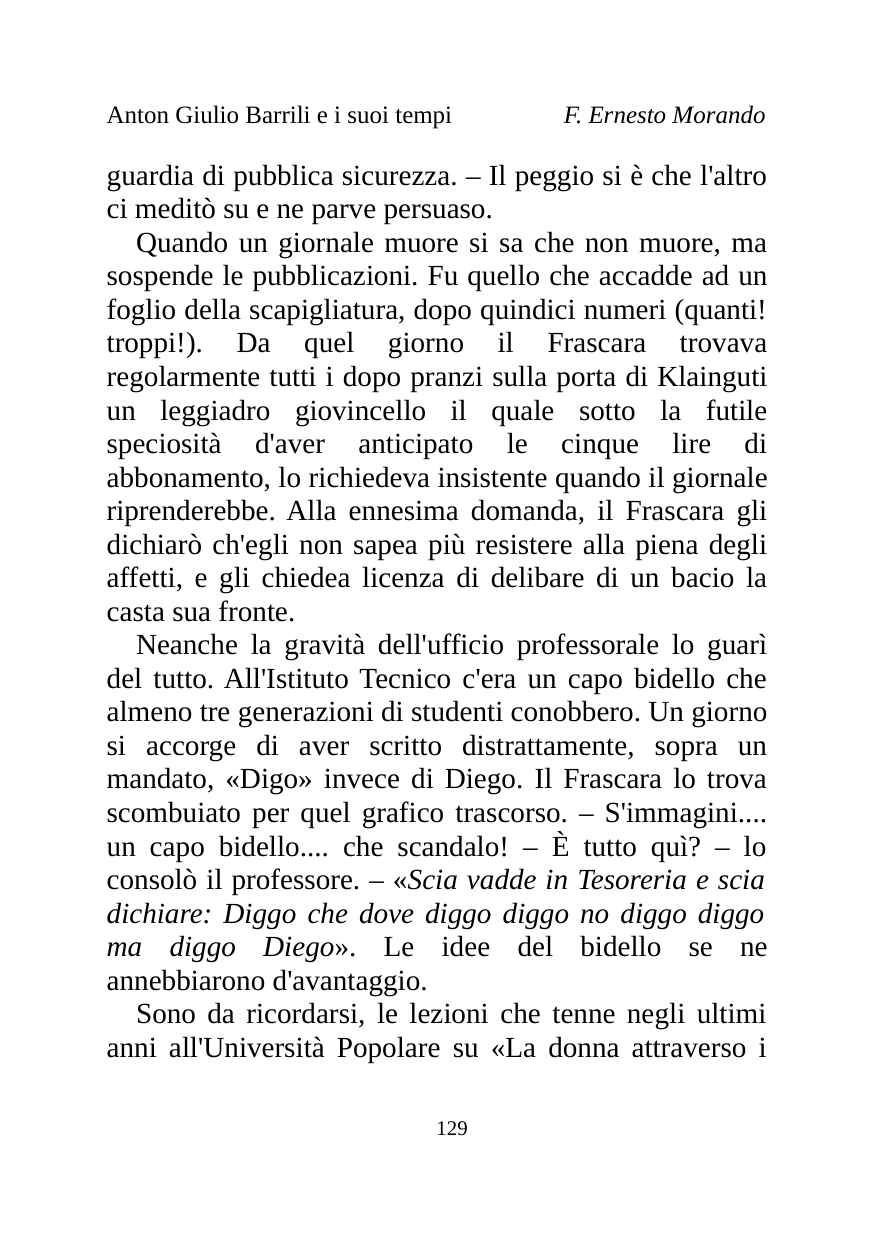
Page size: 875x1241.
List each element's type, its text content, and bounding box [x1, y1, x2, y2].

text Neanche la gravità dell'ufficio professorale lo guarì del tutto. All'Istituto Tecnico c'era un capo bidello che almeno tre generazioni di studenti conobbero. Un giorno si accorge di aver scritto distrattamente, sopra un mandato, «Digo» invece di Diego. Il Frascara lo trova scombuiato per quel grafico trascorso. – S'immagini.... un capo bidello.... che scandalo! – È tutto quì? – lo consolò il professore. – «Scia vadde in Tesoreria e scia dichiare: Diggo che dove diggo diggo no diggo diggo ma diggo Diego». Le idee del bidello se ne annebbiarono d'avantaggio. [106, 627, 768, 996]
text Sono da ricordarsi, le lezioni che tenne negli ultimi anni all'Università Popolare su «La donna attraverso i [106, 996, 768, 1063]
text Quando un giornale muore si sa che non muore, ma sospende le pubblicazioni. Fu quello che accadde ad un foglio della scapigliatura, dopo quindici numeri (quanti! troppi!). Da quel giorno il Frascara trovava regolarmente tutti i dopo pranzi sulla porta di Klainguti un leggiadro giovincello il quale sotto la futile speciosità d'aver anticipato le cinque lire di abbonamento, lo richiedeva insistente quando il giornale riprenderebbe. Alla ennesima domanda, il Frascara gli dichiarò ch'egli non sapea più resistere alla piena degli affetti, e gli chiedea licenza di delibare di un bacio la casta sua fronte. [106, 225, 768, 627]
text guardia di pubblica sicurezza. – Il peggio si è che l'altro ci meditò su e ne parve persuaso. [106, 158, 768, 225]
